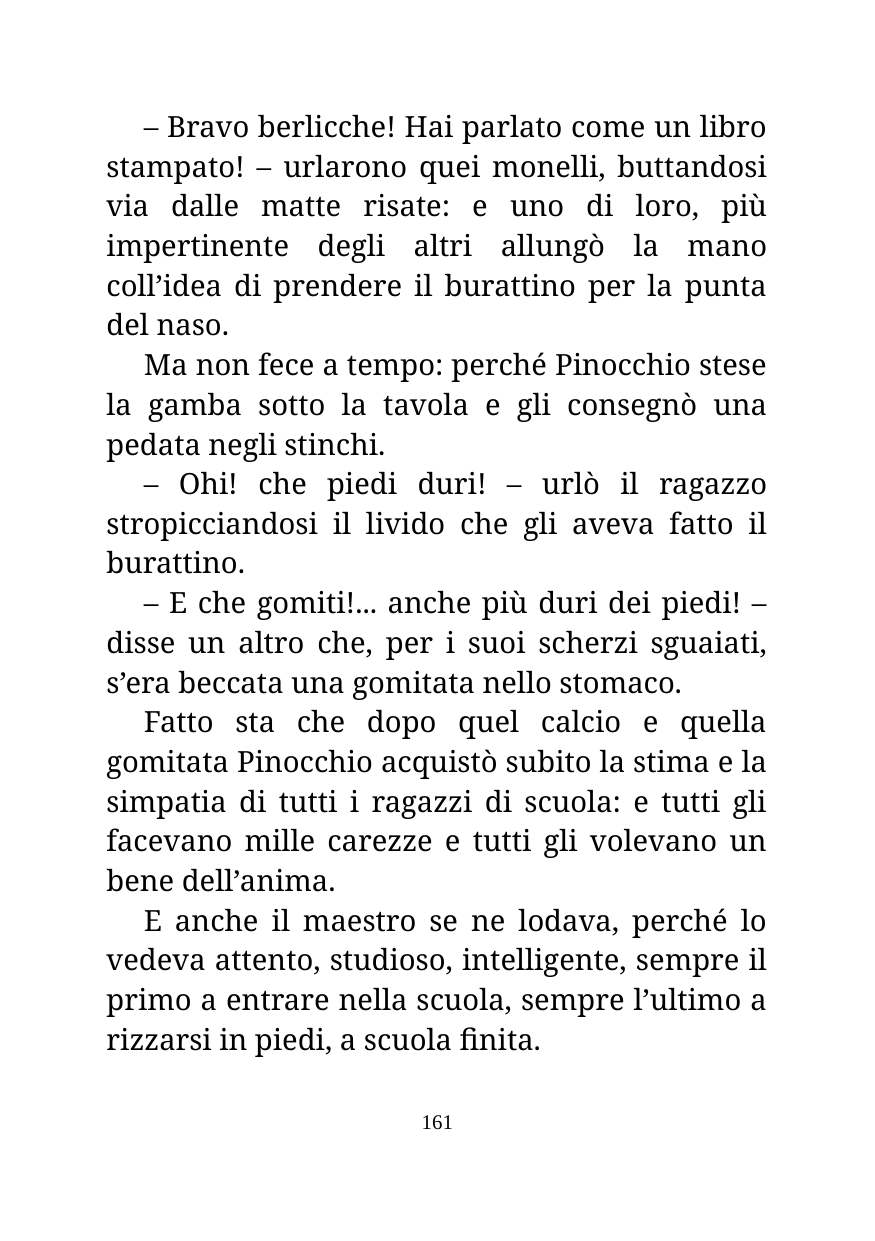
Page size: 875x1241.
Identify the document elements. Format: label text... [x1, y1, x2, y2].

text E anche il maestro se ne lodava, perché lo vedeva attento, studioso, intelligente, sempre il primo a entrare nella scuola, sempre l’ultimo a rizzarsi in piedi, a scuola finita. [106, 900, 768, 1059]
text – E che gomiti!... anche più duri dei piedi! – disse un altro che, per i suoi scherzi sguaiati, s’era beccata una gomitata nello stomaco. [106, 582, 768, 702]
text Fatto sta che dopo quel calcio e quella gomitata Pinocchio acquistò subito la stima e la simpatia di tutti i ragazzi di scuola: e tutti gli facevano mille carezze e tutti gli volevano un bene dell’anima. [106, 702, 768, 900]
text – Bravo berlicche! Hai parlato come un libro stampato! – urlarono quei monelli, buttandosi via dalle matte risate: e uno di loro, più impertinente degli altri allungò la mano coll’idea di prendere il burattino per la punta del naso. [106, 106, 768, 344]
text – Ohi! che piedi duri! – urlò il ragazzo stropicciandosi il livido che gli aveva fatto il burattino. [106, 463, 768, 582]
text Ma non fece a tempo: perché Pinocchio stese la gamba sotto la tavola e gli consegnò una pedata negli stinchi. [106, 344, 768, 463]
